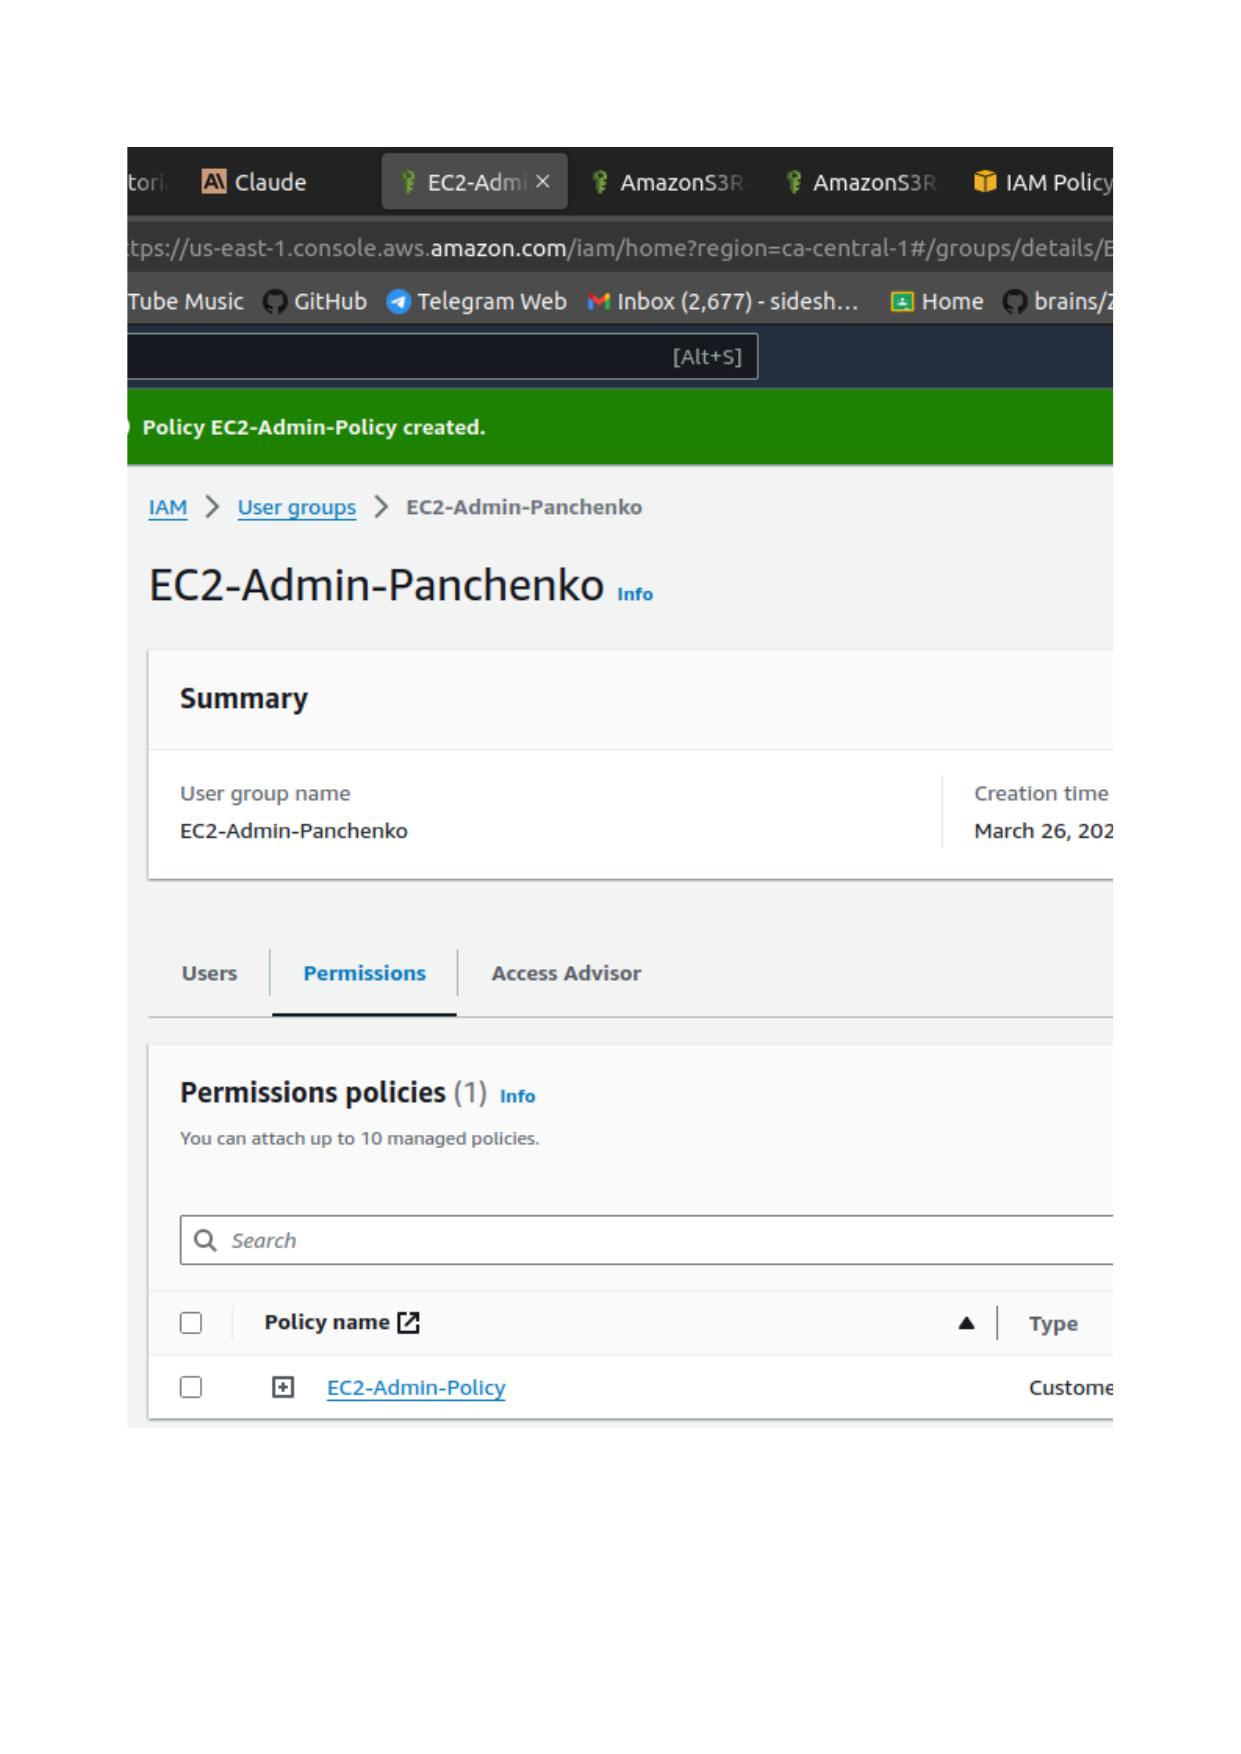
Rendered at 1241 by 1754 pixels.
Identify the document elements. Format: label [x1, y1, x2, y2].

picture [127, 147, 1114, 1428]
